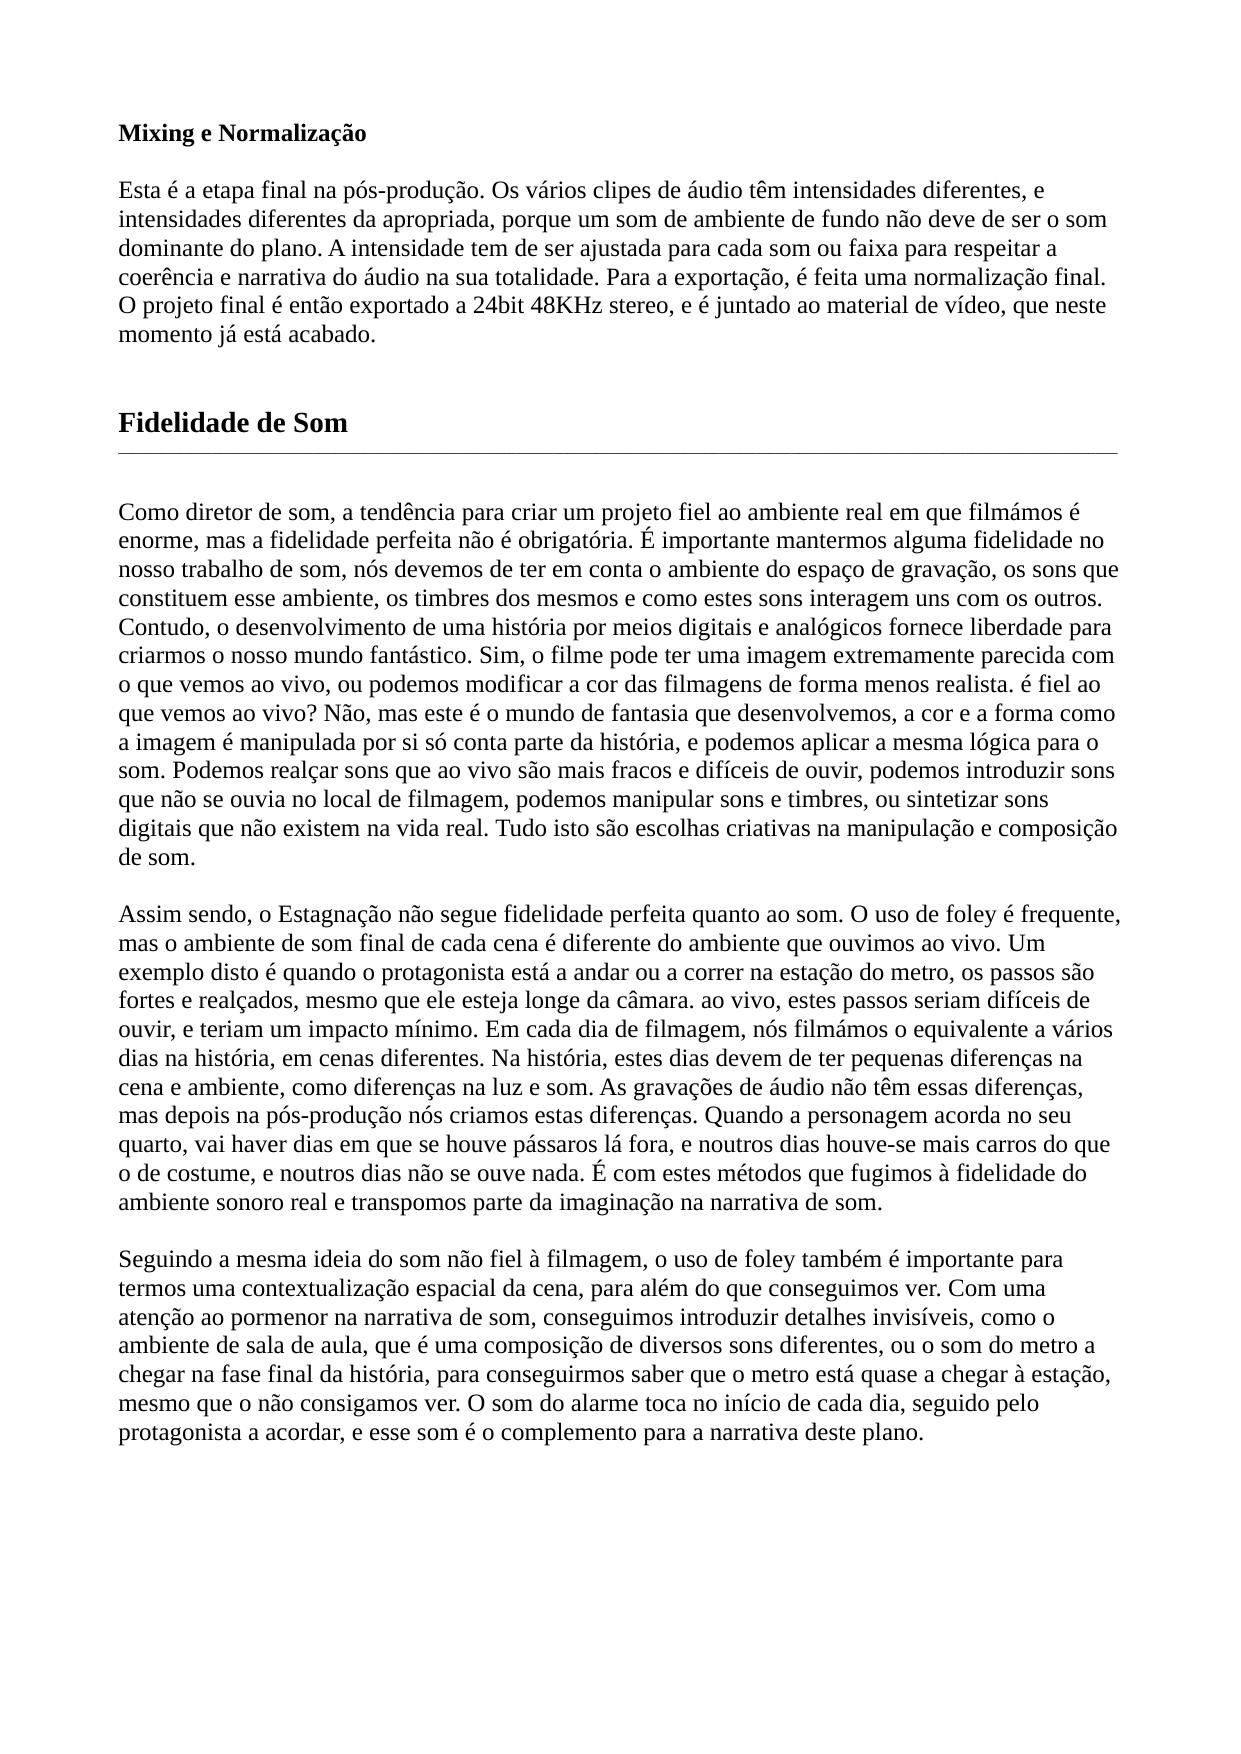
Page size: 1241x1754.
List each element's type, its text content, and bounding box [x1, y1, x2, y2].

text Como diretor de som, a tendência para criar um projeto fiel ao ambiente real em que filmámos é enorme, mas a fidelidade perfeita não é obrigatória. É importante mantermos alguma fidelidade no nosso trabalho de som, nós devemos de ter em conta o ambiente do espaço de gravação, os sons que constituem esse ambiente, os timbres dos mesmos e como estes sons interagem uns com os outros. Contudo, o desenvolvimento de uma história por meios digitais e analógicos fornece liberdade para criarmos o nosso mundo fantástico. Sim, o filme pode ter uma imagem extremamente parecida com o que vemos ao vivo, ou podemos modificar a cor das filmagens de forma menos realista. é fiel ao que vemos ao vivo? Não, mas este é o mundo de fantasia que desenvolvemos, a cor e a forma como a imagem é manipulada por si só conta parte da história, e podemos aplicar a mesma lógica para o som. Podemos realçar sons que ao vivo são mais fracos e difíceis de ouvir, podemos introduzir sons que não se ouvia no local de filmagem, podemos manipular sons e timbres, ou sintetizar sons digitais que não existem na vida real. Tudo isto são escolhas criativas na manipulação e composição de som. [118, 497, 1122, 870]
text Fidelidade de Som [118, 406, 1122, 439]
text Assim sendo, o Estagnação não segue fidelidade perfeita quanto ao som. O uso de foley é frequente, mas o ambiente de som final de cada cena é diferente do ambiente que ouvimos ao vivo. Um exemplo disto é quando o protagonista está a andar ou a correr na estação do metro, os passos são fortes e realçados, mesmo que ele esteja longe da câmara. ao vivo, estes passos seriam difíceis de ouvir, e teriam um impacto mínimo. Em cada dia de filmagem, nós filmámos o equivalente a vários dias na história, em cenas diferentes. Na história, estes dias devem de ter pequenas diferenças na cena e ambiente, como diferenças na luz e som. As gravações de áudio não têm essas diferenças, mas depois na pós-produção nós criamos estas diferenças. Quando a personagem acorda no seu quarto, vai haver dias em que se houve pássaros lá fora, e noutros dias houve-se mais carros do que o de costume, e noutros dias não se ouve nada. É com estes métodos que fugimos à fidelidade do ambiente sonoro real e transpomos parte da imaginação na narrativa de som. [118, 899, 1122, 1215]
text __________________________________________________________________________________________________________________________________________ [118, 439, 1122, 468]
text Seguindo a mesma ideia do som não fiel à filmagem, o uso de foley também é importante para termos uma contextualização espacial da cena, para além do que conseguimos ver. Com uma atenção ao pormenor na narrativa de som, conseguimos introduzir detalhes invisíveis, como o ambiente de sala de aula, que é uma composição de diversos sons diferentes, ou o som do metro a chegar na fase final da história, para conseguirmos saber que o metro está quase a chegar à estação, mesmo que o não consigamos ver. O som do alarme toca no início de cada dia, seguido pelo protagonista a acordar, e esse som é o complemento para a narrativa deste plano. [118, 1244, 1122, 1445]
text Mixing e Normalização [118, 118, 1122, 147]
text Esta é a etapa final na pós-produção. Os vários clipes de áudio têm intensidades diferentes, e intensidades diferentes da apropriada, porque um som de ambiente de fundo não deve de ser o som dominante do plano. A intensidade tem de ser ajustada para cada som ou faixa para respeitar a coerência e narrativa do áudio na sua totalidade. Para a exportação, é feita uma normalização final. O projeto final é então exportado a 24bit 48KHz stereo, e é juntado ao material de vídeo, que neste momento já está acabado. [118, 176, 1122, 348]
